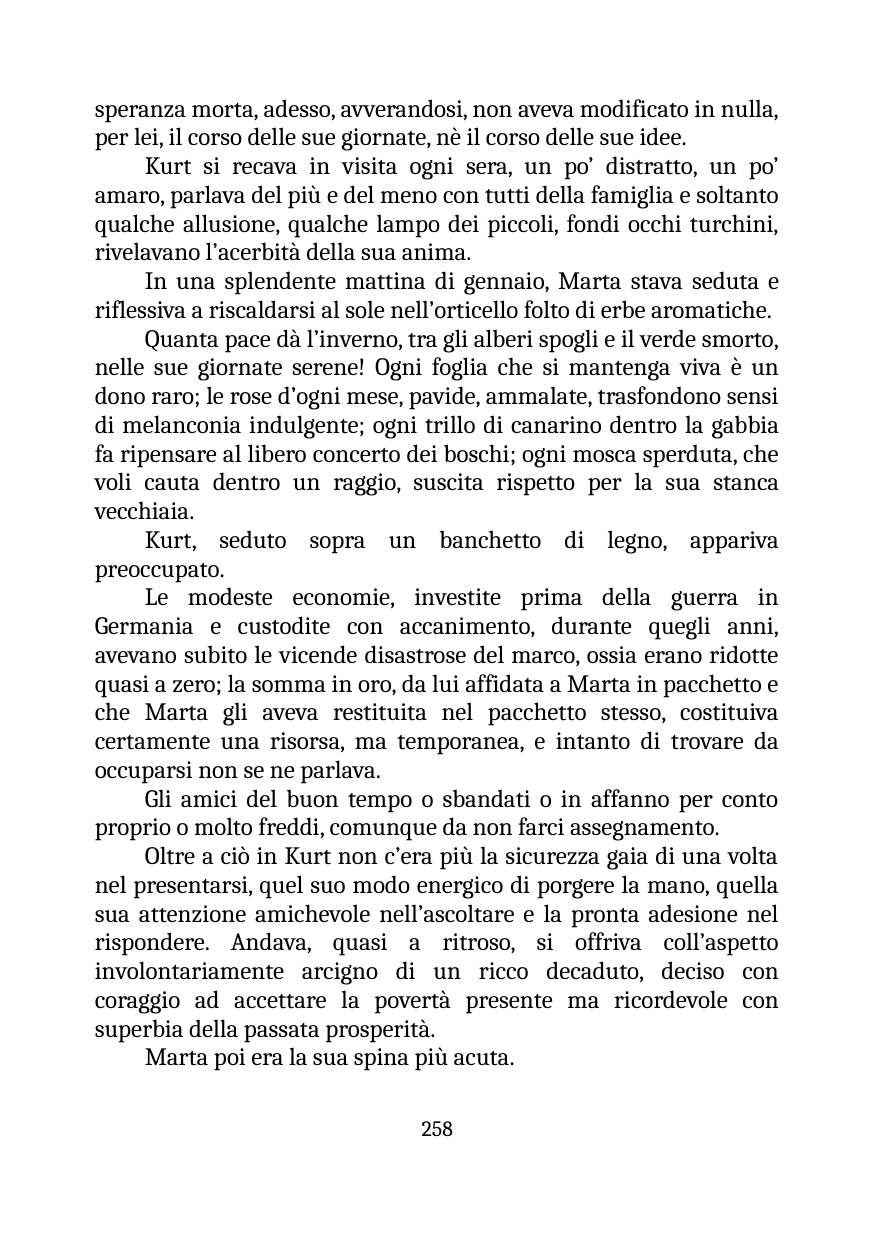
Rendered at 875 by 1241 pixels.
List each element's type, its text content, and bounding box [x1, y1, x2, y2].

text Kurt si recava in visita ogni sera, un po’ distratto, un po’ amaro, parlava del più e del meno con tutti della famiglia e soltanto qualche allusione, qualche lampo dei piccoli, fondi occhi turchini, rivelavano l’acerbità della sua anima. [94, 152, 779, 267]
text Marta poi era la sua spina più acuta. [94, 1043, 779, 1072]
text Quanta pace dà l’inverno, tra gli alberi spogli e il verde smorto, nelle sue giornate serene! Ogni foglia che si mantenga viva è un dono raro; le rose d’ogni mese, pavide, ammalate, trasfondono sensi di melanconia indulgente; ogni trillo di canarino dentro la gabbia fa ripensare al libero concerto dei boschi; ogni mosca sperduta, che voli cauta dentro un raggio, suscita rispetto per la sua stanca vecchiaia. [94, 324, 779, 526]
text speranza morta, adesso, avverandosi, non aveva modificato in nulla, per lei, il corso delle sue giornate, nè il corso delle sue idee. [94, 94, 779, 152]
text In una splendente mattina di gennaio, Marta stava seduta e riflessiva a riscaldarsi al sole nell’orticello folto di erbe aromatiche. [94, 267, 779, 324]
text Oltre a ciò in Kurt non c’era più la sicurezza gaia di una volta nel presentarsi, quel suo modo energico di porgere la mano, quella sua attenzione amichevole nell’ascoltare e la pronta adesione nel rispondere. Andava, quasi a ritroso, si offriva coll’aspetto involontariamente arcigno di un ricco decaduto, deciso con coraggio ad accettare la povertà presente ma ricordevole con superbia della passata prosperità. [94, 842, 779, 1043]
text Le modeste economie, investite prima della guerra in Germania e custodite con accanimento, durante quegli anni, avevano subito le vicende disastrose del marco, ossia erano ridotte quasi a zero; la somma in oro, da lui affidata a Marta in pacchetto e che Marta gli aveva restituita nel pacchetto stesso, costituiva certamente una risorsa, ma temporanea, e intanto di trovare da occuparsi non se ne parlava. [94, 583, 779, 784]
text Kurt, seduto sopra un banchetto di legno, appariva preoccupato. [94, 526, 779, 583]
text Gli amici del buon tempo o sbandati o in affanno per conto proprio o molto freddi, comunque da non farci assegnamento. [94, 784, 779, 842]
